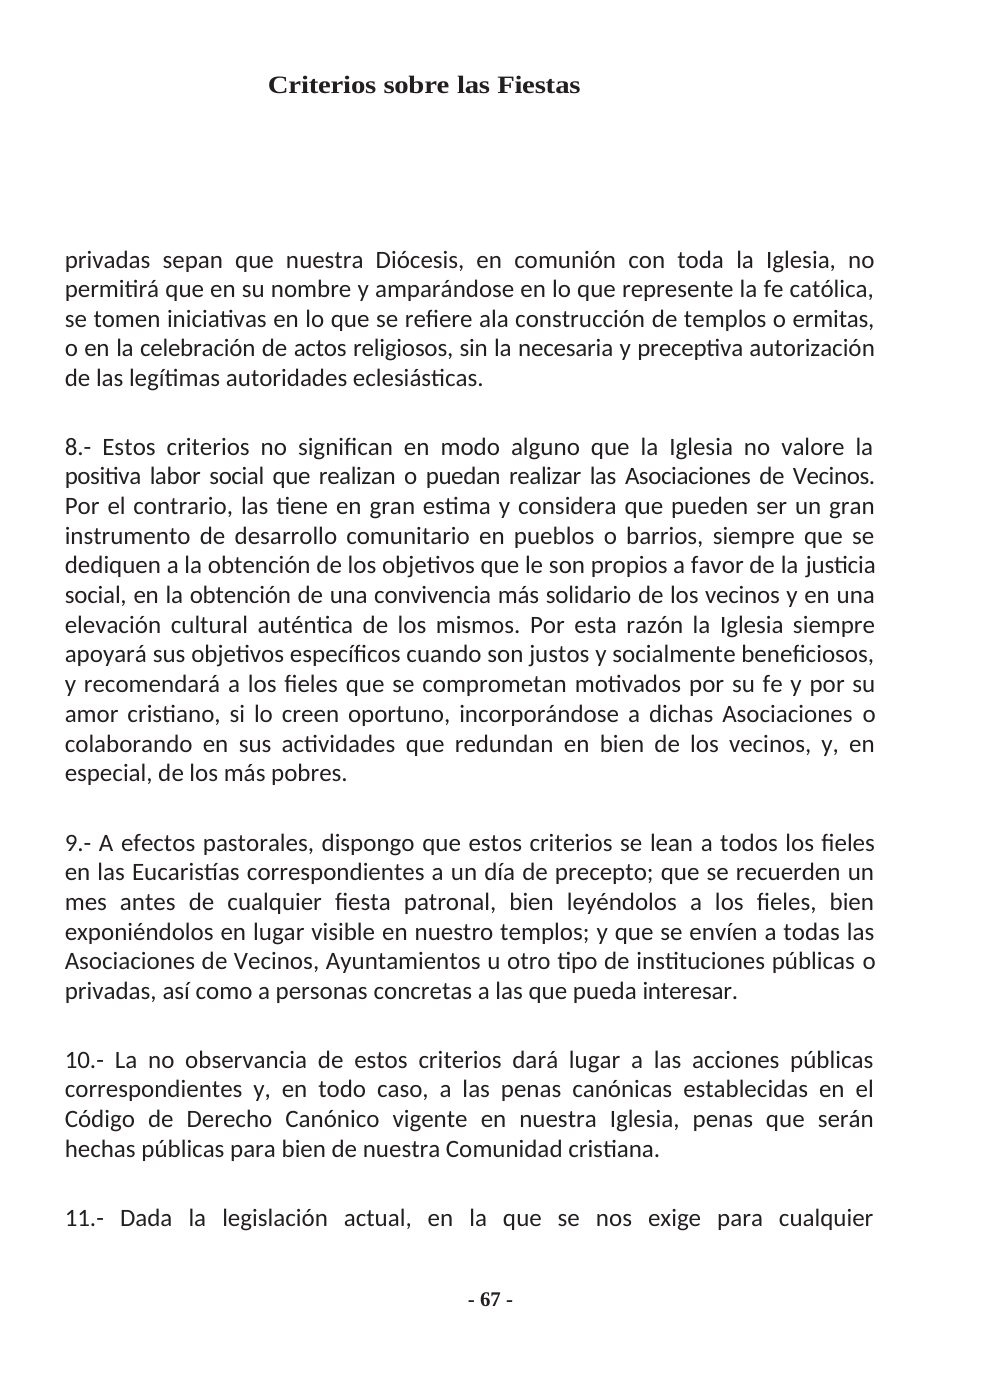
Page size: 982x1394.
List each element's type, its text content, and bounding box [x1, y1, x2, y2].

text 10.- La no observancia de estos criterios dará lugar a las acciones públicas correspondientes y, en todo caso, a las penas canónicas establecidas en el Código de Derecho Canónico vigente en nuestra Iglesia, penas que serán hechas públicas para bien de nuestra Comunidad cristiana. [64, 1045, 875, 1163]
text 11.- Dada la legislación actual, en la que se nos exige para cualquier [64, 1202, 876, 1232]
text 9.- A efectos pastorales, dispongo que estos criterios se lean a todos los fieles en las Eucaristías correspondientes a un día de precepto; que se recuerden un mes antes de cualquier fiesta patronal, bien leyéndolos a los fieles, bien exponiéndolos en lugar visible en nuestro templos; y que se envíen a todas las Asociaciones de Vecinos, Ayuntamientos u otro tipo de instituciones públicas o privadas, así como a personas concretas a las que pueda interesar. [64, 828, 876, 1006]
text privadas sepan que nuestra Diócesis, en comunión con toda la Iglesia, no permitirá que en su nombre y amparándose en lo que represente la fe católica, se tomen iniciativas en lo que se refiere ala construcción de templos o ermitas, o en la celebración de actos religiosos, sin la necesaria y preceptiva autorización de las legítimas autoridades eclesiásticas. [64, 244, 875, 393]
text 8.- Estos criterios no significan en modo alguno que la Iglesia no valore la positiva labor social que realizan o puedan realizar las Asociaciones de Vecinos. Por el contrario, las tiene en gran estima y considera que pueden ser un gran instrumento de desarrollo comunitario en pueblos o barrios, siempre que se dediquen a la obtención de los objetivos que le son propios a favor de la justicia social, en la obtención de una convivencia más solidario de los vecinos y en una elevación cultural auténtica de los mismos. Por esta razón la Iglesia siempre apoyará sus objetivos específicos cuando son justos y socialmente beneficiosos, y recomendará a los fieles que se comprometan motivados por su fe y por su amor cristiano, si lo creen oportuno, incorporándose a dichas Asociaciones o colaborando en sus actividades que redundan en bien de los vecinos, y, en especial, de los más pobres. [64, 432, 876, 788]
